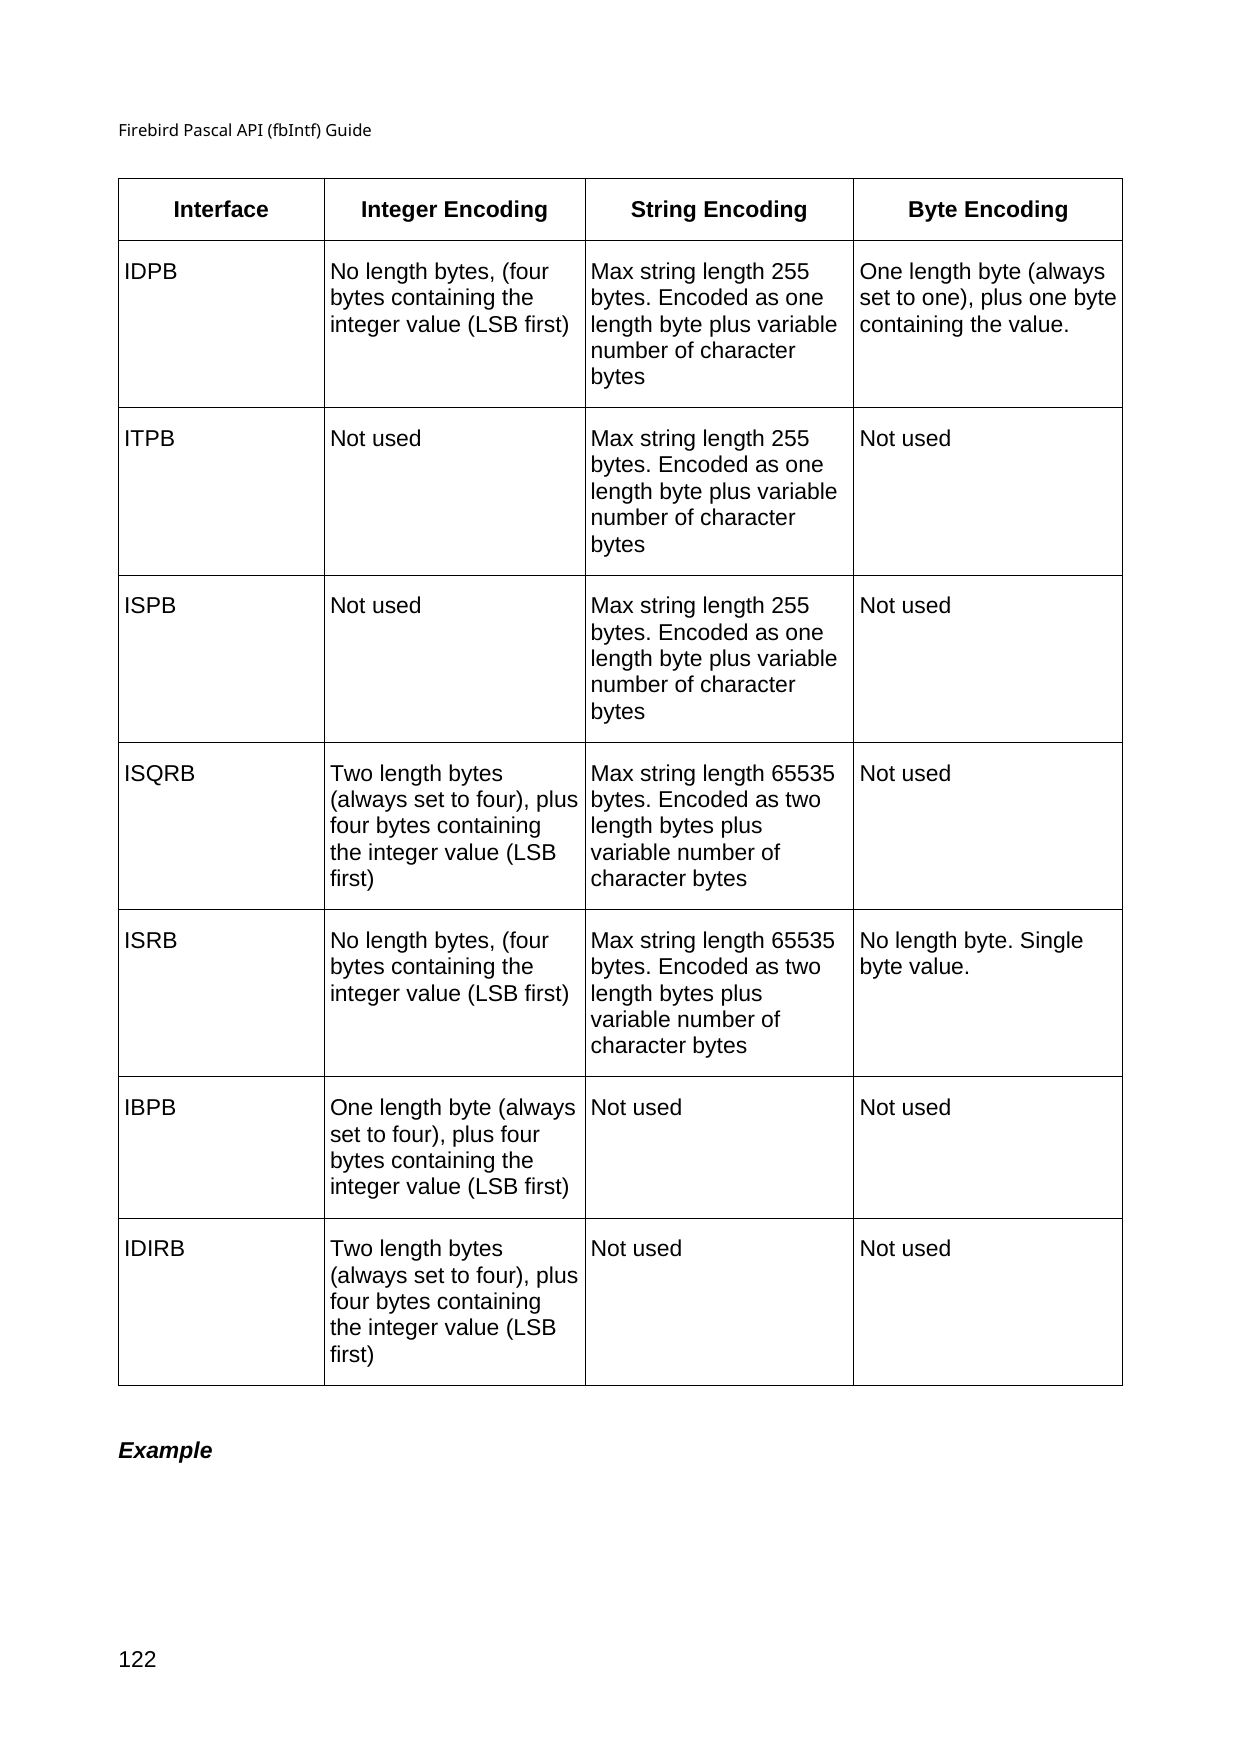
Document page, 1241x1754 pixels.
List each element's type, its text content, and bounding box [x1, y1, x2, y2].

table_header Byte Encoding [854, 179, 1122, 240]
table_cell No length bytes, (four bytes containing the integer value (LSB first) [325, 241, 585, 407]
table_cell Not used [586, 1219, 853, 1385]
table_cell No length byte. Single byte value. [854, 910, 1122, 1076]
table_cell ISPB [119, 576, 324, 742]
table_cell One length byte (always set to one), plus one byte containing the value. [854, 241, 1122, 407]
table_cell IDIRB [119, 1219, 324, 1385]
table_header Interface [119, 179, 324, 240]
table_cell IBPB [119, 1077, 324, 1217]
table_cell No length bytes, (four bytes containing the integer value (LSB first) [325, 910, 585, 1076]
table_cell ISRB [119, 910, 324, 1076]
table_header Integer Encoding [325, 179, 585, 240]
table_cell ISQRB [119, 743, 324, 909]
table_cell Two length bytes (always set to four), plus four bytes containing the integer value (LSB first) [325, 1219, 585, 1385]
table_cell Not used [325, 408, 585, 574]
table_cell Not used [854, 1077, 1122, 1217]
table_cell Max string length 255 bytes. Encoded as one length byte plus variable number of character bytes [586, 241, 853, 407]
text Example [118, 1437, 1122, 1463]
table_cell Not used [325, 576, 585, 742]
table_cell Not used [854, 576, 1122, 742]
table_header String Encoding [586, 179, 853, 240]
table_cell Not used [854, 408, 1122, 574]
table_cell Not used [854, 1219, 1122, 1385]
table_cell Max string length 65535 bytes. Encoded as two length bytes plus variable number of character bytes [586, 743, 853, 909]
table_cell ITPB [119, 408, 324, 574]
table_cell Max string length 255 bytes. Encoded as one length byte plus variable number of character bytes [586, 408, 853, 574]
table_cell Max string length 255 bytes. Encoded as one length byte plus variable number of character bytes [586, 576, 853, 742]
table_cell One length byte (always set to four), plus four bytes containing the integer value (LSB first) [325, 1077, 585, 1217]
table_cell Not used [854, 743, 1122, 909]
table_cell Max string length 65535 bytes. Encoded as two length bytes plus variable number of character bytes [586, 910, 853, 1076]
table_cell Two length bytes (always set to four), plus four bytes containing the integer value (LSB first) [325, 743, 585, 909]
table_cell Not used [586, 1077, 853, 1217]
table_cell IDPB [119, 241, 324, 407]
